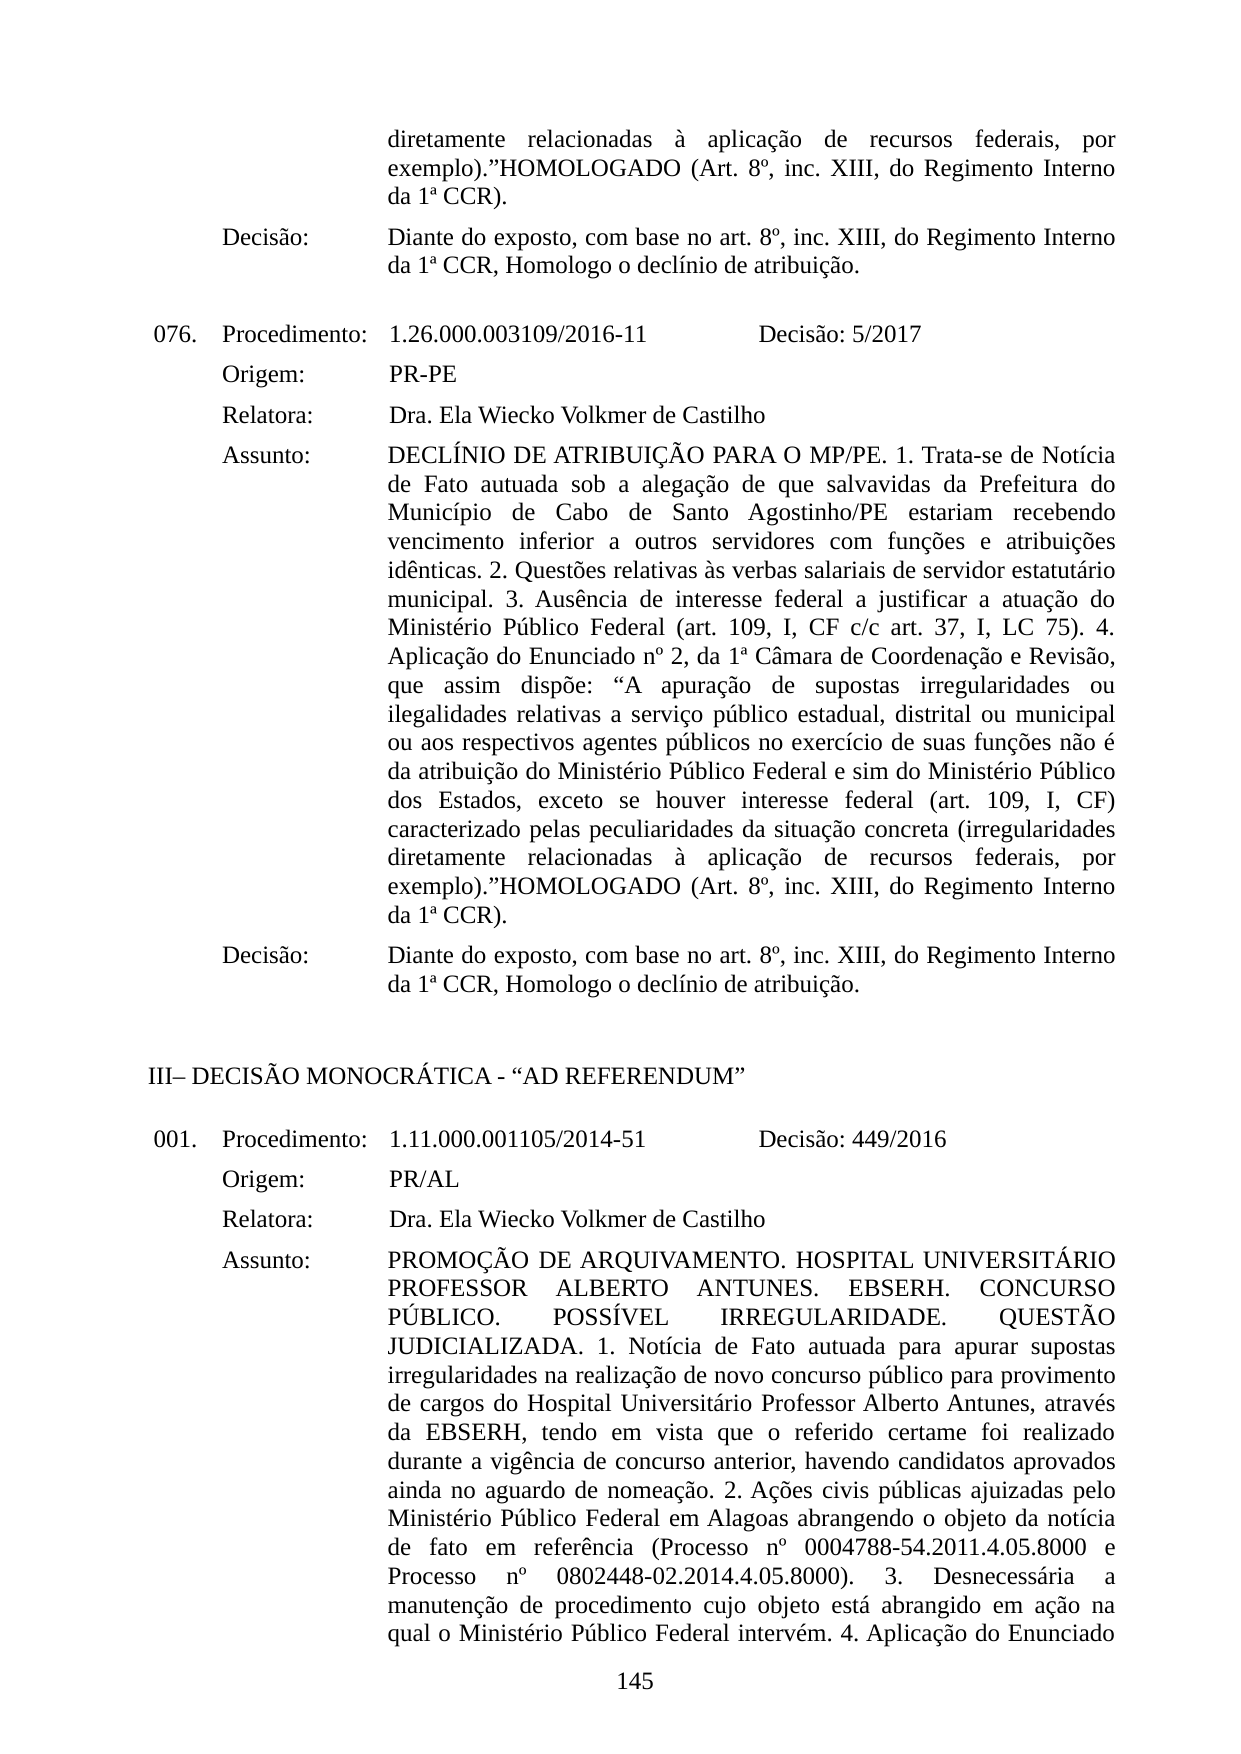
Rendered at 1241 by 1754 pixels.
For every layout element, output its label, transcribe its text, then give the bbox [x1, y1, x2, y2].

table_header [148, 216, 216, 285]
text III– DECISÃO MONOCRÁTICA - “AD REFERENDUM” [148, 1061, 1122, 1089]
table_cell [148, 1239, 216, 1653]
table_cell [148, 434, 216, 934]
table_header Decisão: 5/2017 [753, 314, 1122, 354]
table_cell Relatora: [216, 1199, 383, 1239]
table_cell [148, 118, 216, 216]
table_cell diretamente relacionadas à aplicação de recursos federais, por exemplo).”HOMOLOGADO (Art. 8º, inc. XIII, do Regimento Interno da 1ª CCR). [383, 118, 1122, 216]
table_cell [148, 394, 216, 434]
table_header 1.11.000.001105/2014-51 [383, 1118, 752, 1158]
table_cell [148, 1199, 216, 1239]
table_cell Origem: [216, 1159, 383, 1199]
table_cell PR/AL [383, 1159, 1122, 1199]
table_header Procedimento: [216, 314, 383, 354]
table_header 001. [148, 1118, 216, 1158]
table_cell Origem: [216, 354, 383, 394]
table_cell PR-PE [383, 354, 1122, 394]
table_header 076. [148, 314, 216, 354]
table_cell [148, 354, 216, 394]
table_header Procedimento: [216, 1118, 383, 1158]
table_header [148, 934, 216, 1003]
table_header Decisão: [216, 934, 383, 1003]
table_cell DECLÍNIO DE ATRIBUIÇÃO PARA O MP/PE. 1. Trata-se de Notícia de Fato autuada sob a alegação de que salvavidas da Prefeitura do Município de Cabo de Santo Agostinho/PE estariam recebendo vencimento inferior a outros servidores com funções e atribuições idênticas. 2. Questões relativas às verbas salariais de servidor estatutário municipal. 3. Ausência de interesse federal a justificar a atuação do Ministério Público Federal (art. 109, I, CF c/c art. 37, I, LC 75). 4. Aplicação do Enunciado nº 2, da 1ª Câmara de Coordenação e Revisão, que assim dispõe: “A apuração de supostas irregularidades ou ilegalidades relativas a serviço público estadual, distrital ou municipal ou aos respectivos agentes públicos no exercício de suas funções não é da atribuição do Ministério Público Federal e sim do Ministério Público dos Estados, exceto se houver interesse federal (art. 109, I, CF) caracterizado pelas peculiaridades da situação concreta (irregularidades diretamente relacionadas à aplicação de recursos federais, por exemplo).”HOMOLOGADO (Art. 8º, inc. XIII, do Regimento Interno da 1ª CCR). [383, 434, 1122, 934]
table_header Diante do exposto, com base no art. 8º, inc. XIII, do Regimento Interno da 1ª CCR, Homologo o declínio de atribuição. [383, 934, 1122, 1003]
table_header Decisão: 449/2016 [753, 1118, 1122, 1158]
table_header Decisão: [216, 216, 383, 285]
table_cell Dra. Ela Wiecko Volkmer de Castilho [383, 1199, 1122, 1239]
table_cell Dra. Ela Wiecko Volkmer de Castilho [383, 394, 1122, 434]
table_cell PROMOÇÃO DE ARQUIVAMENTO. HOSPITAL UNIVERSITÁRIO PROFESSOR ALBERTO ANTUNES. EBSERH. CONCURSO PÚBLICO. POSSÍVEL IRREGULARIDADE. QUESTÃO JUDICIALIZADA. 1. Notícia de Fato autuada para apurar supostas irregularidades na realização de novo concurso público para provimento de cargos do Hospital Universitário Professor Alberto Antunes, através da EBSERH, tendo em vista que o referido certame foi realizado durante a vigência de concurso anterior, havendo candidatos aprovados ainda no aguardo de nomeação. 2. Ações civis públicas ajuizadas pelo Ministério Público Federal em Alagoas abrangendo o objeto da notícia de fato em referência (Processo nº 0004788-54.2011.4.05.8000 e Processo nº 0802448-02.2014.4.05.8000). 3. Desnecessária a manutenção de procedimento cujo objeto está abrangido em ação na qual o Ministério Público Federal intervém. 4. Aplicação do Enunciado [383, 1239, 1122, 1653]
table_cell Relatora: [216, 394, 383, 434]
table_header 1.26.000.003109/2016-11 [383, 314, 752, 354]
table_header Diante do exposto, com base no art. 8º, inc. XIII, do Regimento Interno da 1ª CCR, Homologo o declínio de atribuição. [383, 216, 1122, 285]
table_cell [216, 118, 383, 216]
table_cell [148, 1159, 216, 1199]
table_cell Assunto: [216, 1239, 383, 1653]
table_cell Assunto: [216, 434, 383, 934]
